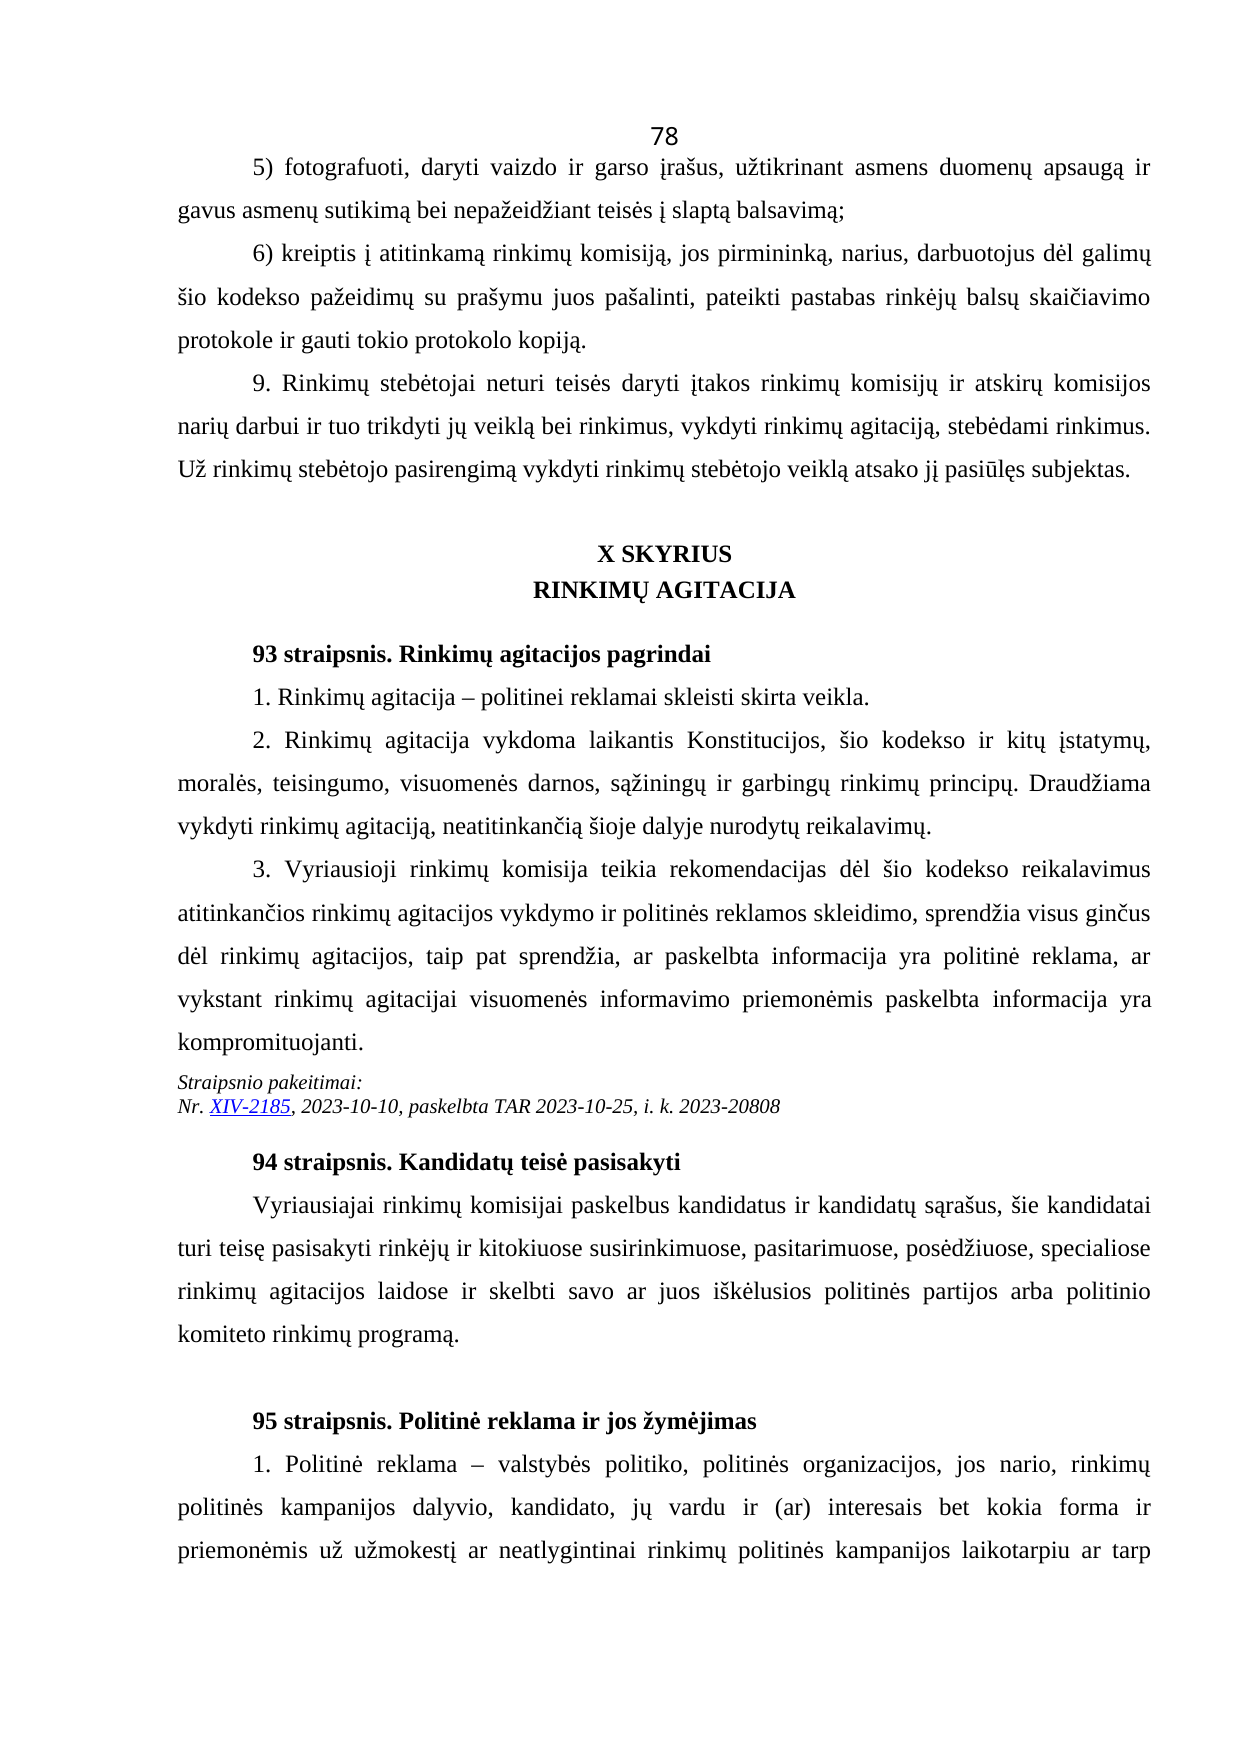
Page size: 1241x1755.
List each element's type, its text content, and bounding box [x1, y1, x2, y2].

text Vyriausiajai rinkimų komisijai paskelbus kandidatus ir kandidatų sąrašus, šie kandidatai turi teisę pasisakyti rinkėjų ir kitokiuose susirinkimuose, pasitarimuose, posėdžiuose, specialiose rinkimų agitacijos laidose ir skelbti savo ar juos iškėlusios politinės partijos arba politinio komiteto rinkimų programą. [177, 1190, 1152, 1348]
text 9. Rinkimų stebėtojai neturi teisės daryti įtakos rinkimų komisijų ir atskirų komisijos narių darbui ir tuo trikdyti jų veiklą bei rinkimus, vykdyti rinkimų agitaciją, stebėdami rinkimus. Už rinkimų stebėtojo pasirengimą vykdyti rinkimų stebėtojo veiklą atsako jį pasiūlęs subjektas. [177, 368, 1152, 483]
text 3. Vyriausioji rinkimų komisija teikia rekomendacijas dėl šio kodekso reikalavimus atitinkančios rinkimų agitacijos vykdymo ir politinės reklamos skleidimo, sprendžia visus ginčus dėl rinkimų agitacijos, taip pat sprendžia, ar paskelbta informacija yra politinė reklama, ar vykstant rinkimų agitacijai visuomenės informavimo priemonėmis paskelbta informacija yra kompromituojanti. [177, 854, 1152, 1056]
text 93 straipsnis. Rinkimų agitacijos pagrindai [177, 639, 1152, 668]
text 95 straipsnis. Politinė reklama ir jos žymėjimas [177, 1406, 1152, 1434]
text RINKIMŲ AGITACIJA [177, 568, 1152, 603]
text Nr. XIV-2185, 2023-10-10, paskelbta TAR 2023-10-25, i. k. 2023-20808 [177, 1094, 1152, 1118]
text 94 straipsnis. Kandidatų teisė pasisakyti [177, 1147, 1152, 1176]
text X SKYRIUS [177, 533, 1152, 568]
text Straipsnio pakeitimai: [177, 1070, 1152, 1094]
text 2. Rinkimų agitacija vykdoma laikantis Konstitucijos, šio kodekso ir kitų įstatymų, moralės, teisingumo, visuomenės darnos, sąžiningų ir garbingų rinkimų principų. Draudžiama vykdyti rinkimų agitaciją, neatitinkančią šioje dalyje nurodytų reikalavimų. [177, 725, 1152, 840]
text 6) kreiptis į atitinkamą rinkimų komisiją, jos pirmininką, narius, darbuotojus dėl galimų šio kodekso pažeidimų su prašymu juos pašalinti, pateikti pastabas rinkėjų balsų skaičiavimo protokole ir gauti tokio protokolo kopiją. [177, 238, 1152, 353]
text 1. Rinkimų agitacija – politinei reklamai skleisti skirta veikla. [177, 682, 1152, 711]
text 1. Politinė reklama – valstybės politiko, politinės organizacijos, jos nario, rinkimų politinės kampanijos dalyvio, kandidato, jų vardu ir (ar) interesais bet kokia forma ir priemonėmis už užmokestį ar neatlygintinai rinkimų politinės kampanijos laikotarpiu ar tarp [177, 1449, 1152, 1564]
text 5) fotografuoti, daryti vaizdo ir garso įrašus, užtikrinant asmens duomenų apsaugą ir gavus asmenų sutikimą bei nepažeidžiant teisės į slaptą balsavimą; [177, 152, 1152, 224]
